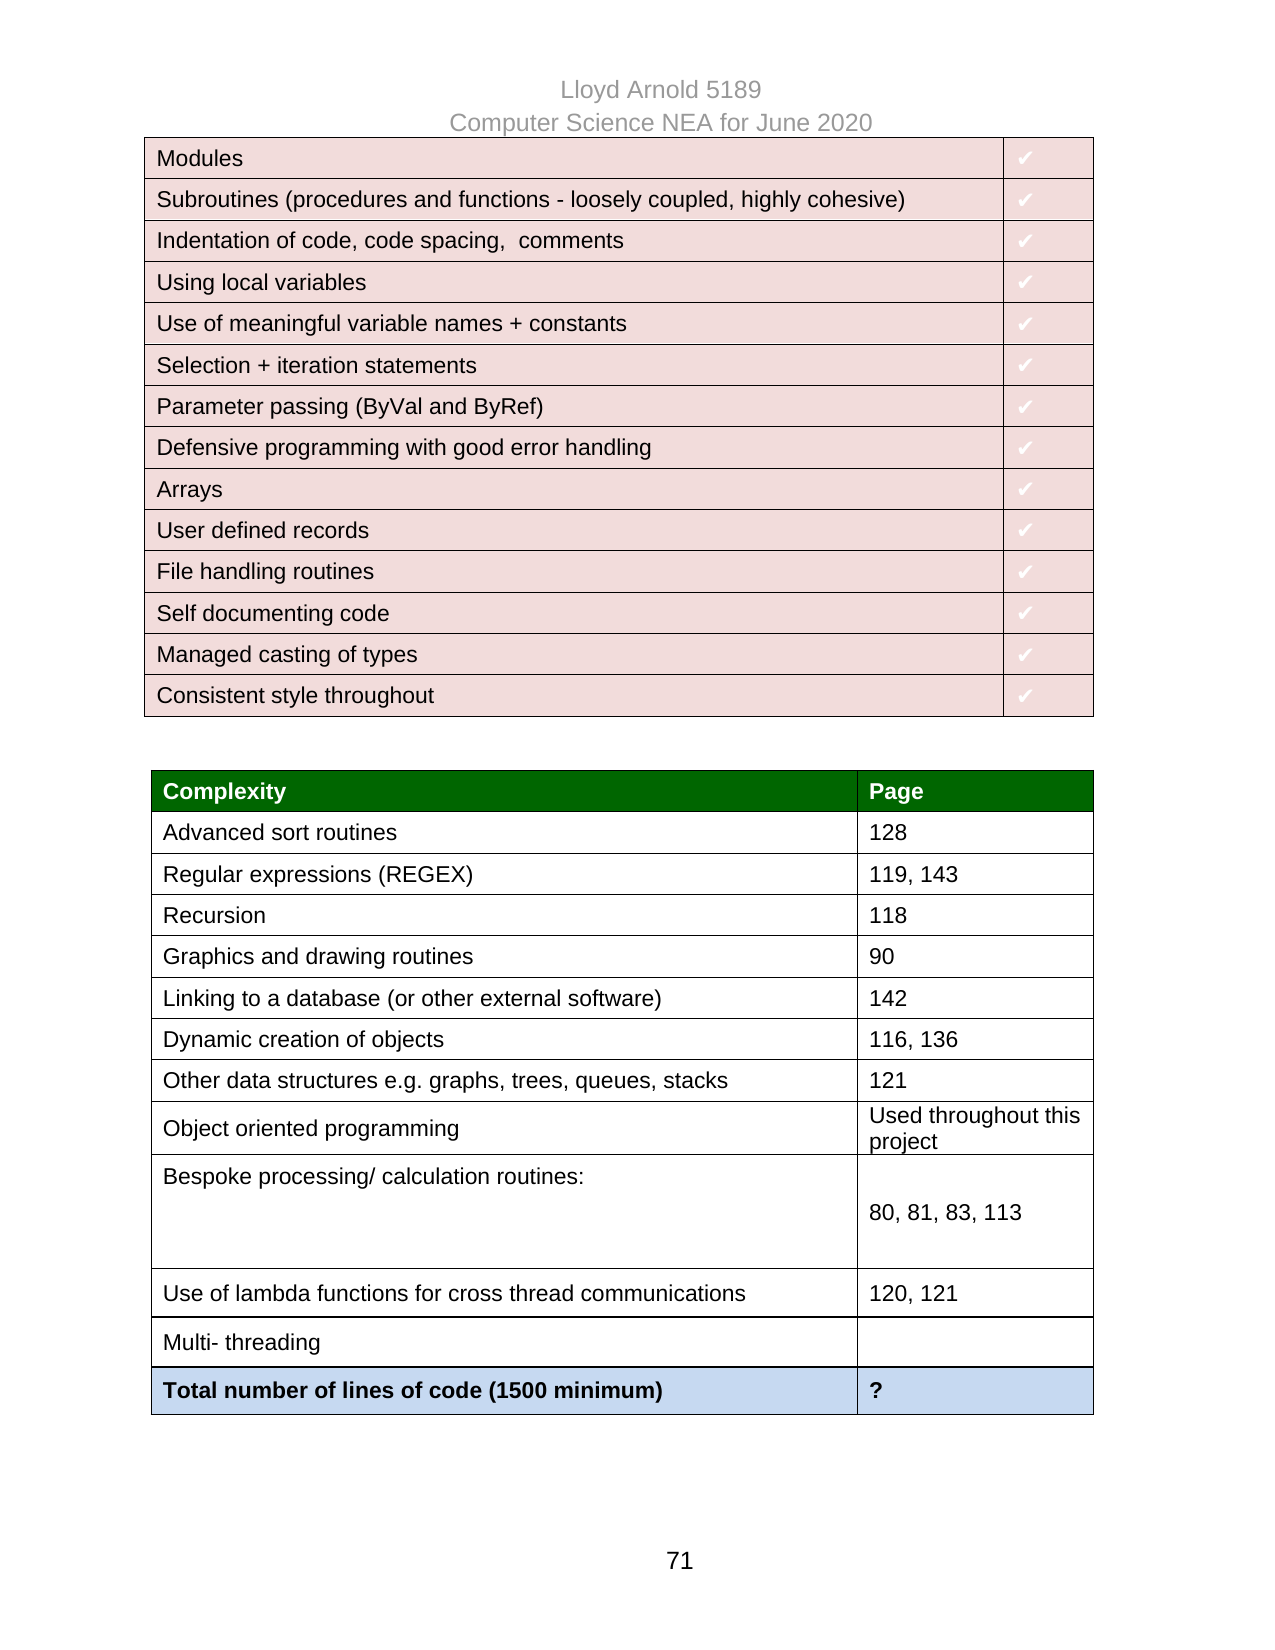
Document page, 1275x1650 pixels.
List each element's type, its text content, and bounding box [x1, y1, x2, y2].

table_cell 90 [858, 936, 1093, 977]
table_cell Parameter passing (ByVal and ByRef) [145, 386, 1003, 426]
table_cell Linking to a database (or other external software) [152, 978, 857, 1018]
table_cell ✔ [1004, 221, 1093, 261]
table_header Complexity [152, 771, 857, 811]
table_cell Advanced sort routines [152, 812, 857, 852]
table_cell 118 [858, 895, 1093, 935]
table_cell Bespoke processing/ calculation routines: [152, 1155, 857, 1268]
table_cell Total number of lines of code (1500 minimum) [152, 1368, 857, 1414]
table_cell 128 [858, 812, 1093, 852]
table_cell ? [858, 1368, 1093, 1414]
table_cell 119, 143 [858, 854, 1093, 894]
table_cell Use of meaningful variable names + constants [145, 303, 1003, 343]
table_cell Use of lambda functions for cross thread communications [152, 1269, 857, 1316]
table_cell Regular expressions (REGEX) [152, 854, 857, 894]
table_cell 120, 121 [858, 1269, 1093, 1316]
table_cell Defensive programming with good error handling [145, 427, 1003, 468]
table_cell Consistent style throughout [145, 675, 1003, 716]
table_cell Arrays [145, 469, 1003, 509]
table_cell ✔ [1004, 469, 1093, 509]
table_cell 121 [858, 1060, 1093, 1101]
table_cell Dynamic creation of objects [152, 1019, 857, 1059]
table_cell Managed casting of types [145, 634, 1003, 674]
table_cell ✔ [1004, 675, 1093, 716]
table_cell 116, 136 [858, 1019, 1093, 1059]
table_cell ✔ [1004, 303, 1093, 343]
table_cell File handling routines [145, 551, 1003, 592]
table_cell Other data structures e.g. graphs, trees, queues, stacks [152, 1060, 857, 1101]
table_cell ✔ [1004, 593, 1093, 633]
table_cell ✔ [1004, 138, 1093, 178]
table_cell Using local variables [145, 262, 1003, 302]
table_cell ✔ [1004, 179, 1093, 219]
table_cell Recursion [152, 895, 857, 935]
table_cell Graphics and drawing routines [152, 936, 857, 977]
table_cell 142 [858, 978, 1093, 1018]
table_cell ✔ [1004, 345, 1093, 385]
table_cell Object oriented programming [152, 1102, 857, 1154]
table_cell Multi- threading [152, 1318, 857, 1366]
table_cell 80, 81, 83, 113 [858, 1155, 1093, 1268]
table_cell ✔ [1004, 427, 1093, 468]
table_cell Used throughout this project [858, 1102, 1093, 1154]
table_cell User defined records [145, 510, 1003, 550]
table_cell Subroutines (procedures and functions - loosely coupled, highly cohesive) [145, 179, 1003, 219]
table_cell ✔ [1004, 634, 1093, 674]
table_cell ✔ [1004, 262, 1093, 302]
table_cell ✔ [1004, 551, 1093, 592]
table_cell ✔ [1004, 510, 1093, 550]
table_cell ✔ [1004, 386, 1093, 426]
table_header Page [858, 771, 1093, 811]
table_cell Self documenting code [145, 593, 1003, 633]
table_cell Modules [145, 138, 1003, 178]
table_cell [858, 1318, 1093, 1366]
table_cell Selection + iteration statements [145, 345, 1003, 385]
table_cell Indentation of code, code spacing, comments [145, 221, 1003, 261]
